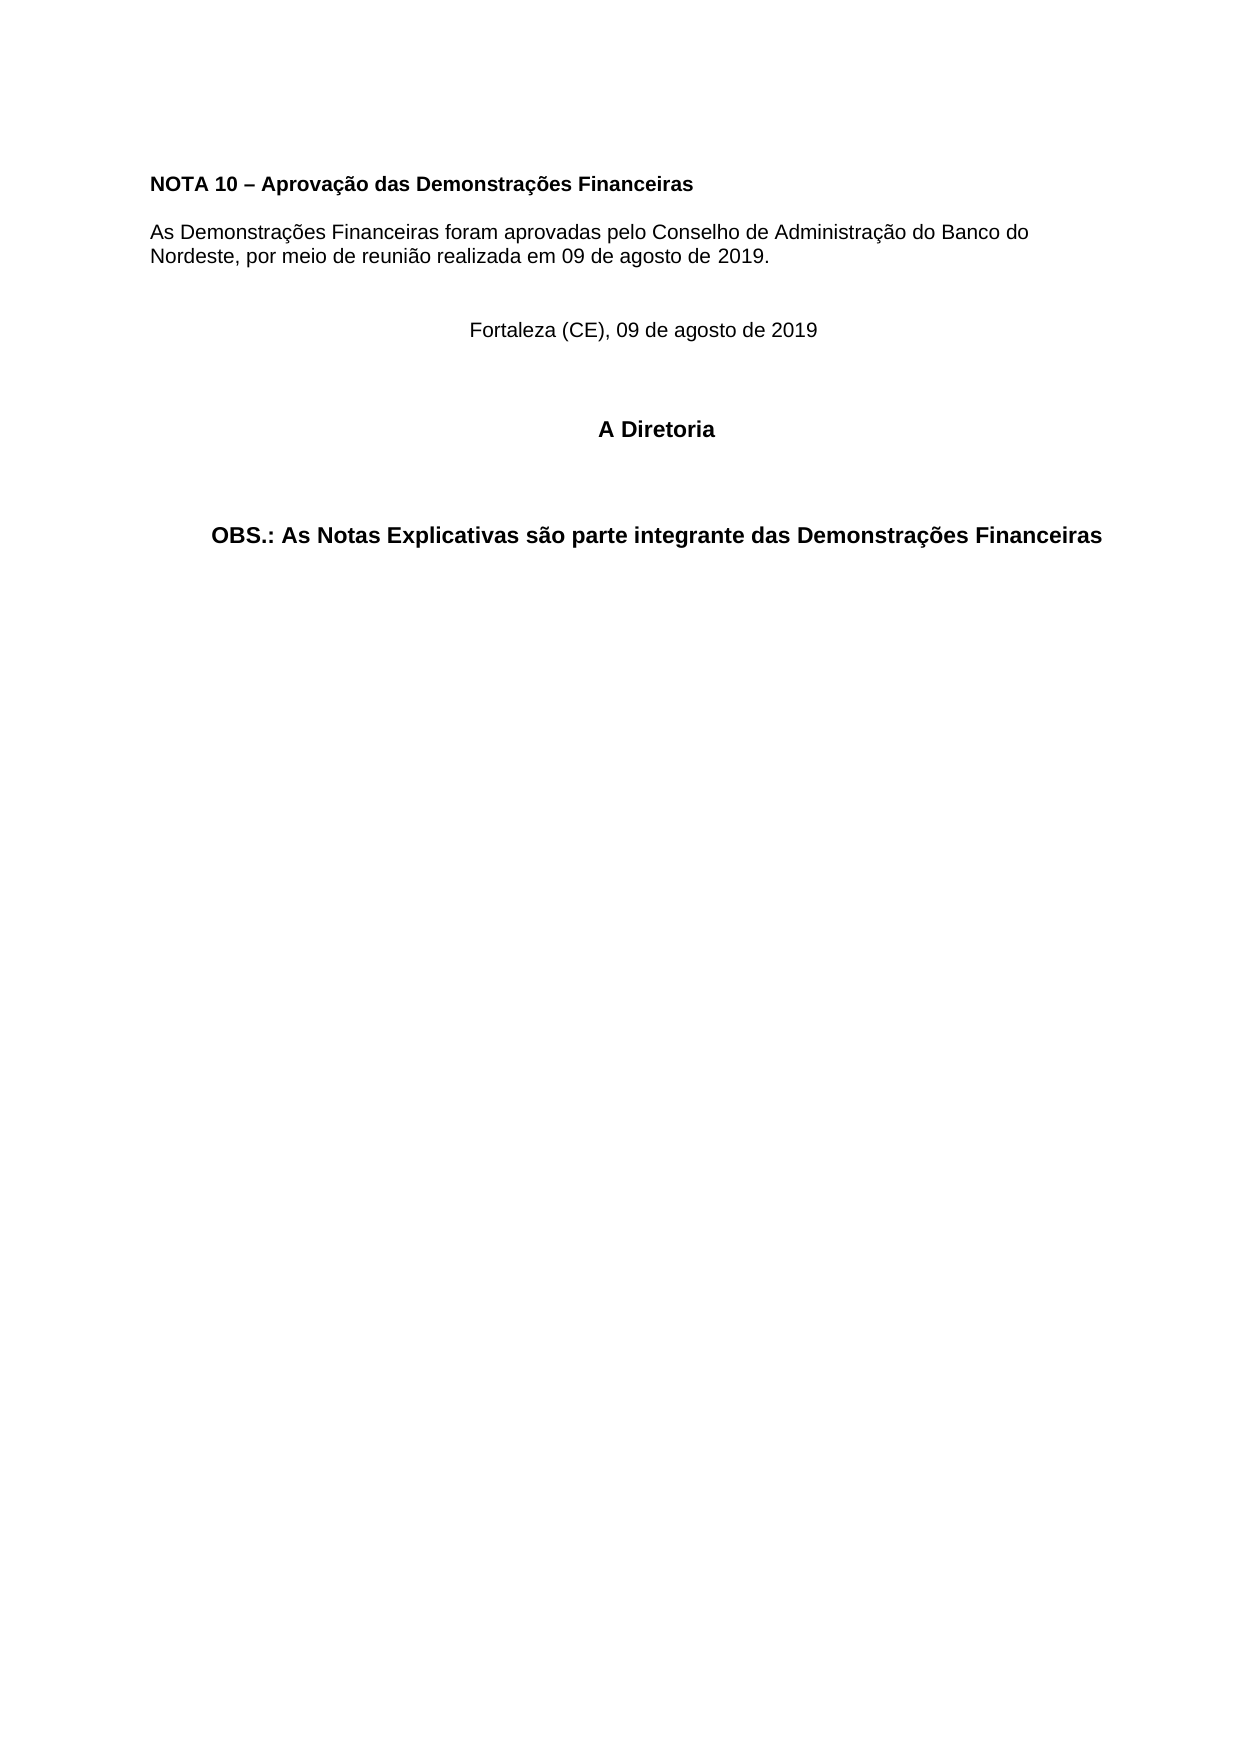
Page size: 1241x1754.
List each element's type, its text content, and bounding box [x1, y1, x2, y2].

text OBS.: As Notas Explicativas são parte integrante das Demonstrações Financeiras [209, 522, 1105, 548]
subtitle A Diretoria [208, 416, 1105, 443]
text Fortaleza (CE), 09 de agosto de 2019 [182, 318, 1105, 342]
subtitle NOTA 10 – Aprovação das Demonstrações Financeiras [150, 172, 1228, 196]
text As Demonstrações Financeiras foram aprovadas pelo Conselho de Administração do Banco do Nordeste, por meio de reunião realizada em 09 de agosto de 2019. [150, 220, 1117, 268]
